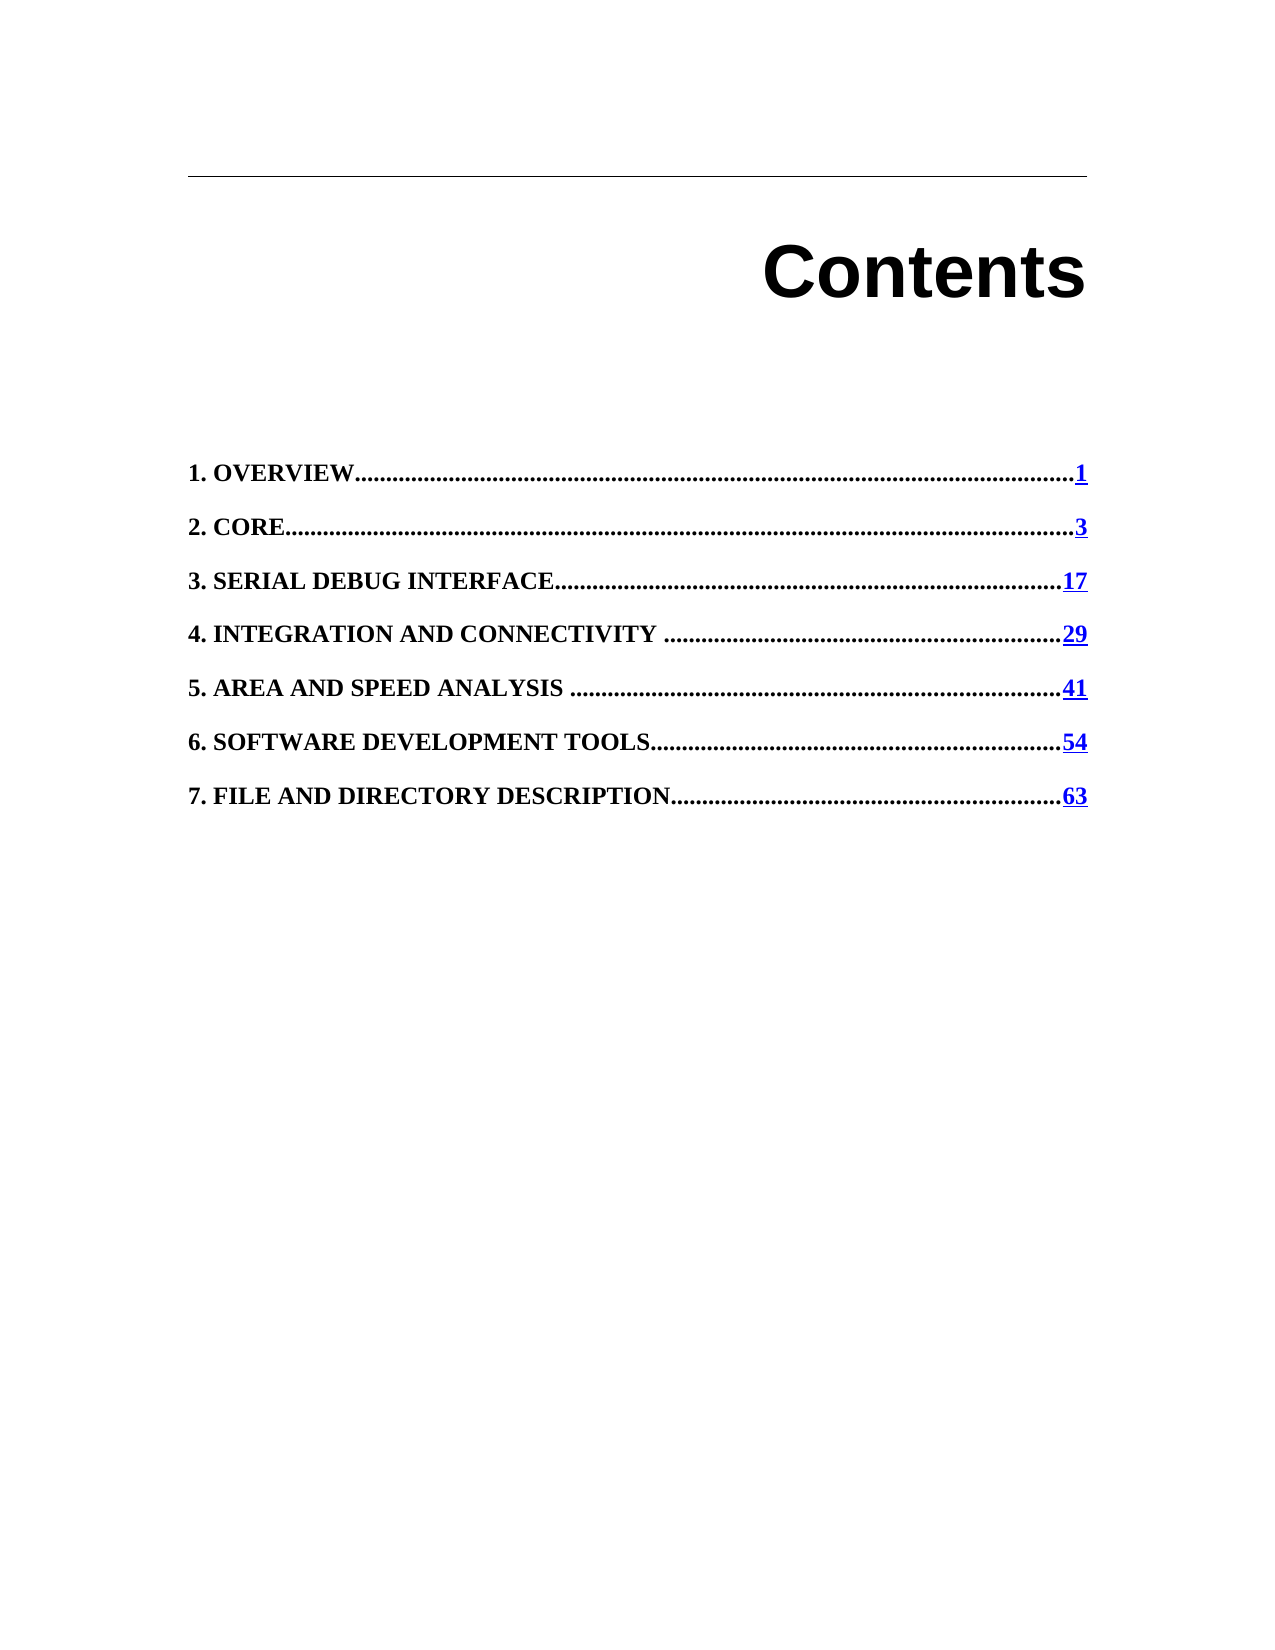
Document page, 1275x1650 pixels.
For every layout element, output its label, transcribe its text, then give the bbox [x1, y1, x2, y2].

text 1. OVERVIEW 1 [188, 458, 1087, 487]
text 2. CORE 3 [188, 512, 1087, 541]
text 4. INTEGRATION AND CONNECTIVITY 29 [188, 619, 1087, 648]
text 5. AREA AND SPEED ANALYSIS 41 [188, 673, 1087, 702]
text 6. SOFTWARE DEVELOPMENT TOOLS 54 [188, 727, 1087, 756]
text 7. FILE AND DIRECTORY DESCRIPTION 63 [188, 781, 1087, 809]
text Contents [188, 227, 1087, 313]
text 3. SERIAL DEBUG INTERFACE 17 [188, 566, 1087, 594]
